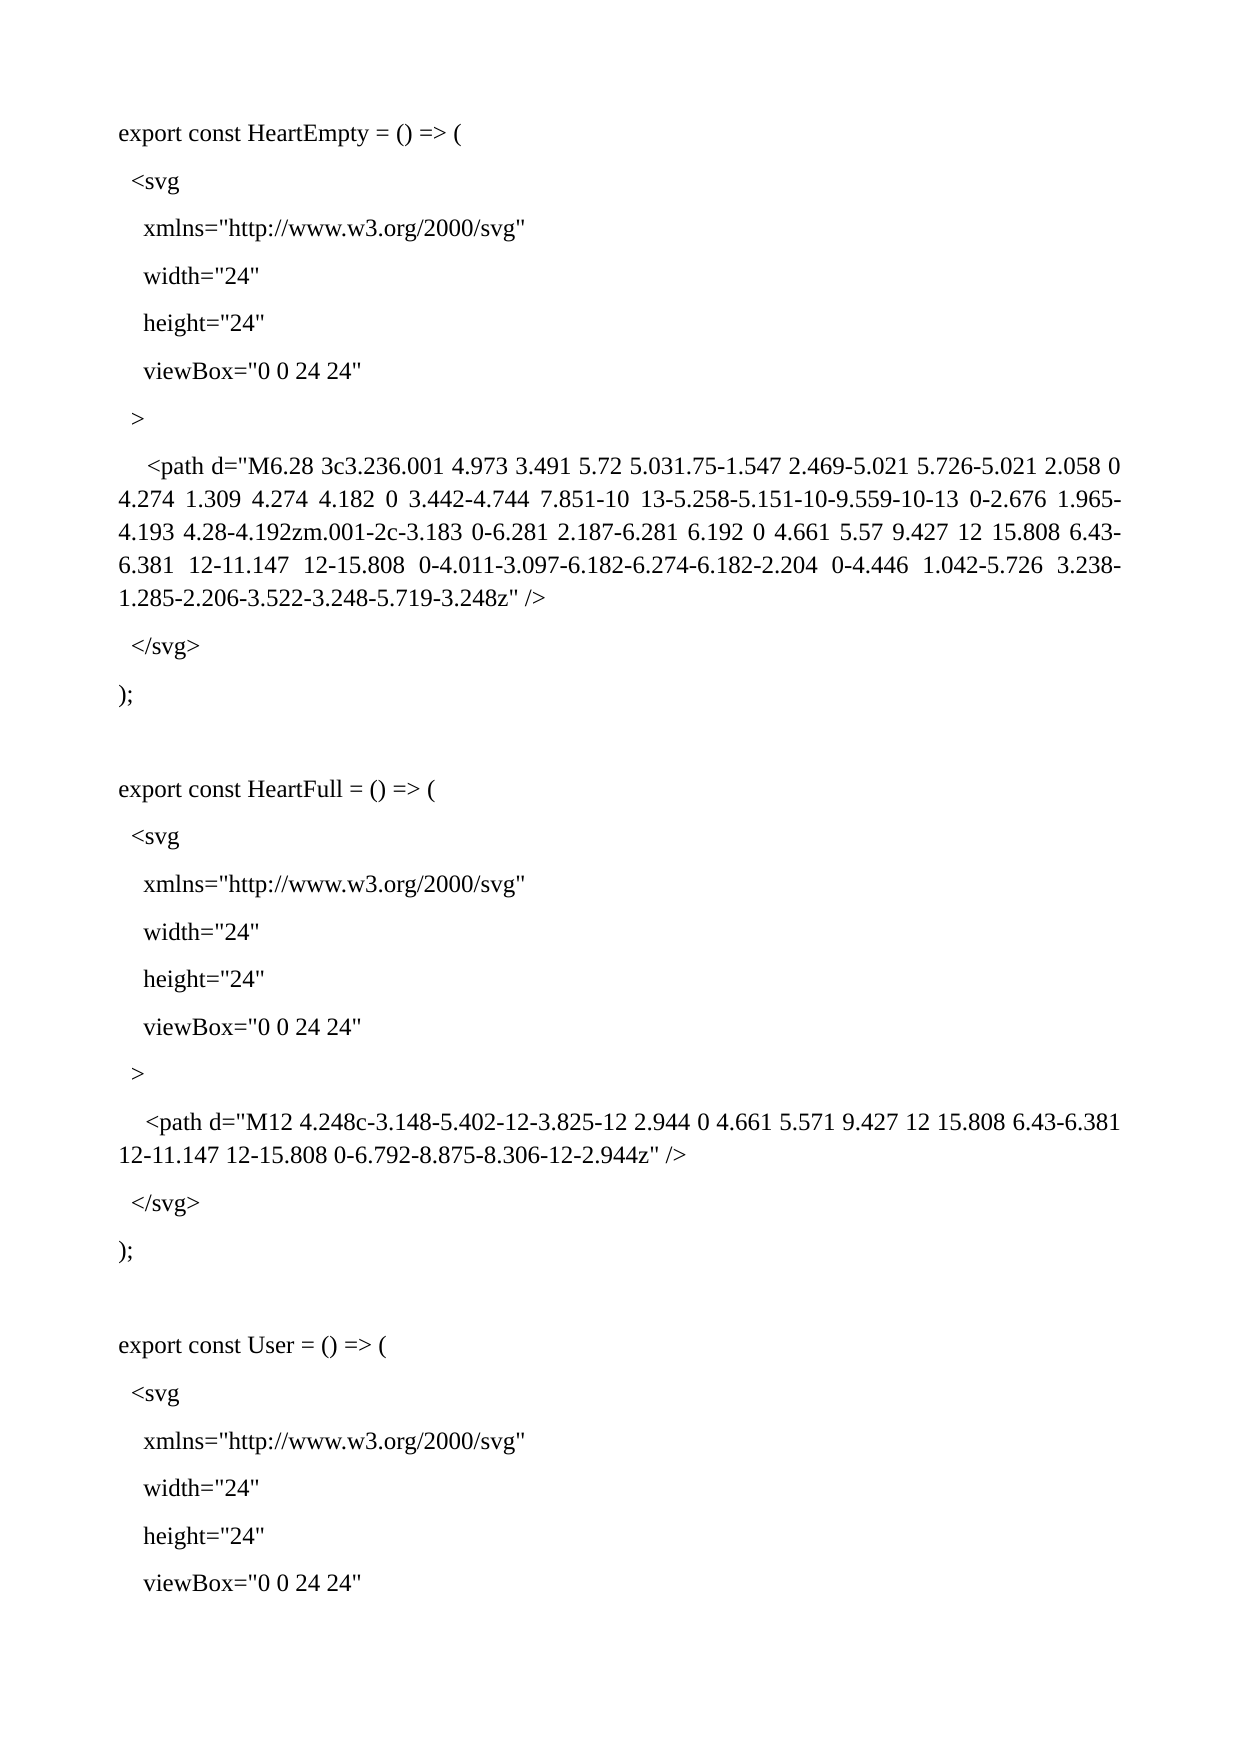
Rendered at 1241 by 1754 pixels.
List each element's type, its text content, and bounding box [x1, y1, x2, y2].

text height="24" [118, 964, 1122, 993]
text viewBox="0 0 24 24" [118, 356, 1122, 385]
text viewBox="0 0 24 24" [118, 1012, 1122, 1041]
text xmlns="http://www.w3.org/2000/svg" [118, 869, 1122, 898]
text <path d="M12 4.248c-3.148-5.402-12-3.825-12 2.944 0 4.661 5.571 9.427 12 15.808 6.43-6.381 12-11.147 12-15.808 0-6.792-8.875-8.306-12-2.944z" /> [118, 1107, 1122, 1169]
text width="24" [118, 261, 1122, 290]
text ); [118, 1235, 1122, 1264]
text </svg> [118, 631, 1122, 660]
text width="24" [118, 1473, 1122, 1502]
text export const HeartEmpty = () => ( [118, 118, 1122, 147]
text <svg [118, 821, 1122, 850]
text xmlns="http://www.w3.org/2000/svg" [118, 213, 1122, 242]
text > [118, 404, 1122, 432]
text width="24" [118, 917, 1122, 945]
text height="24" [118, 308, 1122, 337]
text > [118, 1059, 1122, 1088]
text <svg [118, 1378, 1122, 1407]
text export const User = () => ( [118, 1331, 1122, 1359]
text ); [118, 679, 1122, 707]
text height="24" [118, 1521, 1122, 1550]
text </svg> [118, 1188, 1122, 1216]
text <svg [118, 166, 1122, 194]
text viewBox="0 0 24 24" [118, 1568, 1122, 1597]
text <path d="M6.28 3c3.236.001 4.973 3.491 5.72 5.031.75-1.547 2.469-5.021 5.726-5.021 2.058 0 4.274 1.309 4.274 4.182 0 3.442-4.744 7.851-10 13-5.258-5.151-10-9.559-10-13 0-2.676 1.965-4.193 4.28-4.192zm.001-2c-3.183 0-6.281 2.187-6.281 6.192 0 4.661 5.57 9.427 12 15.808 6.43-6.381 12-11.147 12-15.808 0-4.011-3.097-6.182-6.274-6.182-2.204 0-4.446 1.042-5.726 3.238-1.285-2.206-3.522-3.248-5.719-3.248z" /> [118, 451, 1122, 612]
text xmlns="http://www.w3.org/2000/svg" [118, 1426, 1122, 1454]
text export const HeartFull = () => ( [118, 774, 1122, 803]
